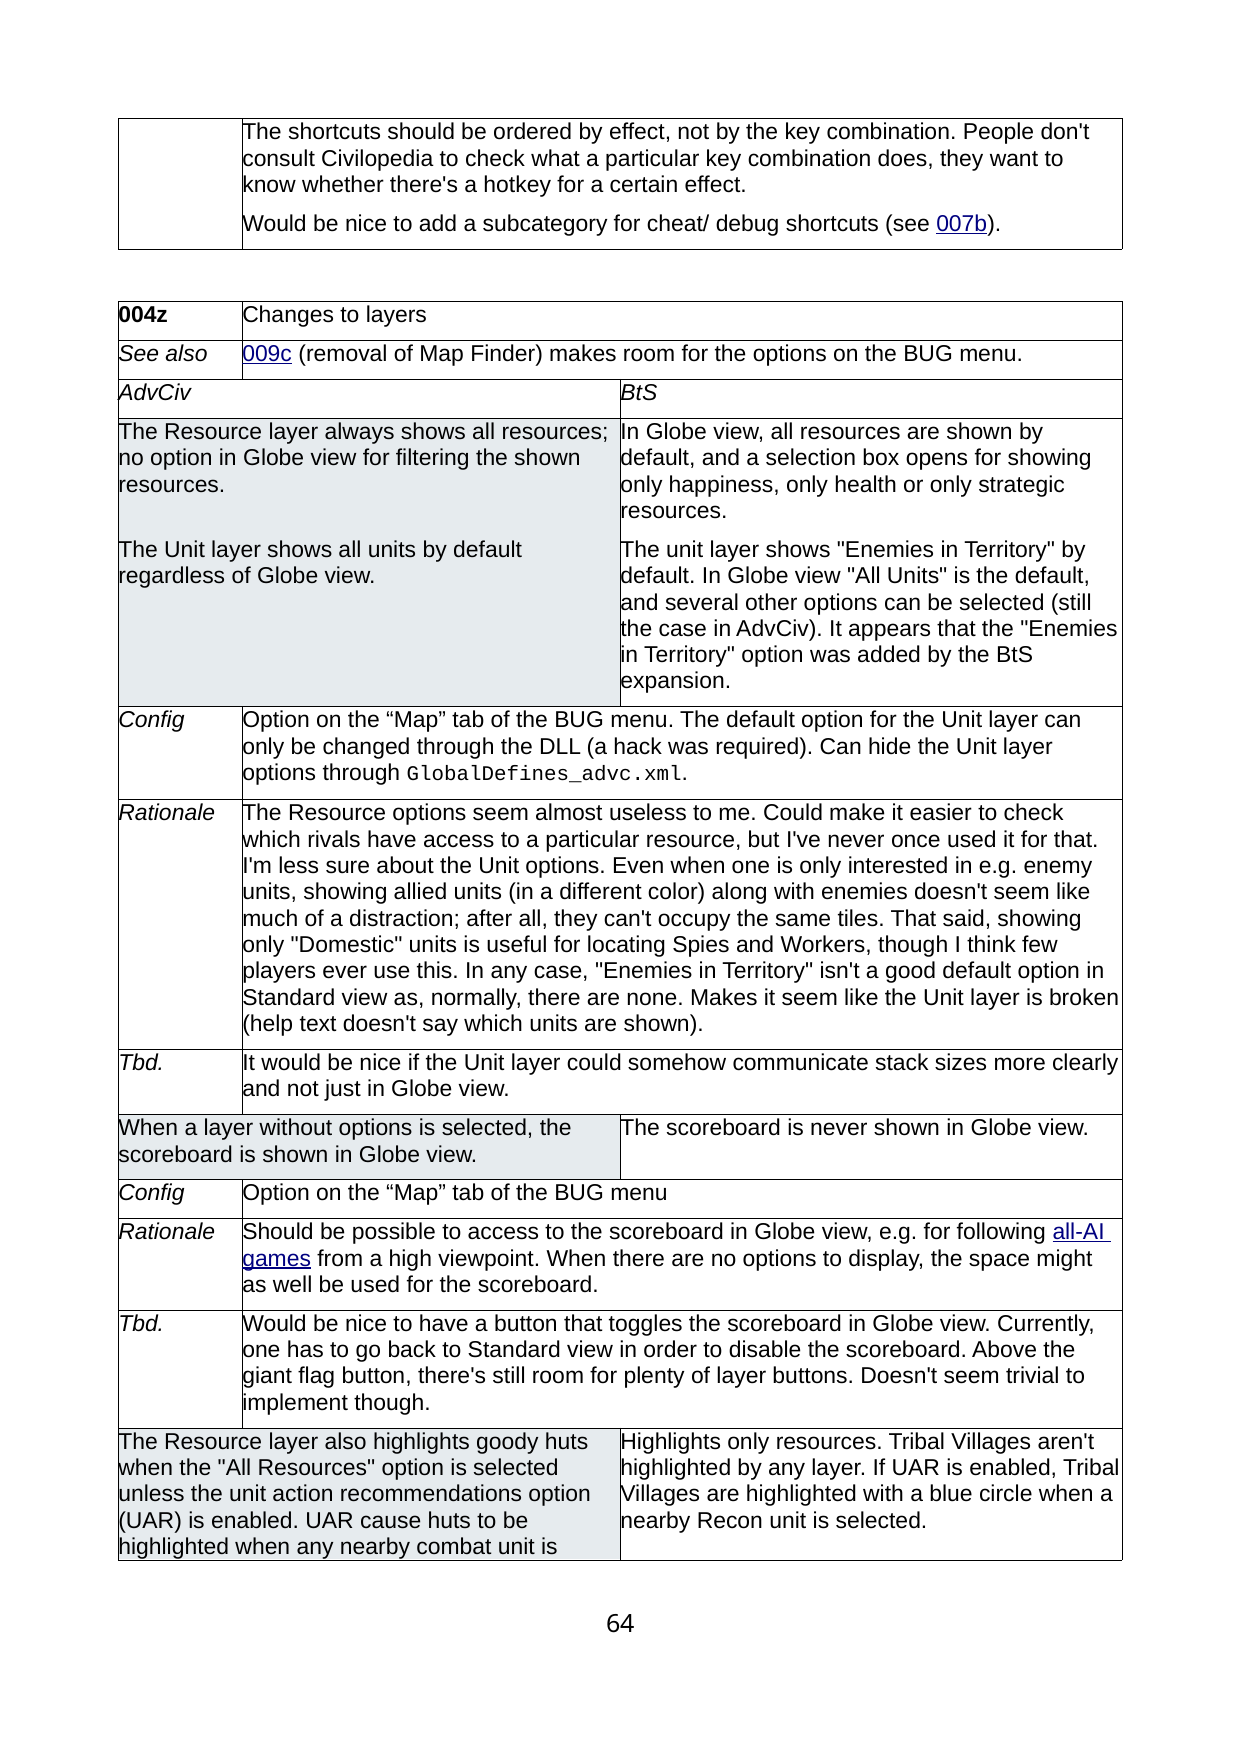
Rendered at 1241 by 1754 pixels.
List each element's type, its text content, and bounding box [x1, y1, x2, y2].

table_cell Rationale [119, 1219, 242, 1310]
table_cell When a layer without options is selected, the scoreboard is shown in Globe view. [119, 1115, 620, 1179]
table_header Changes to layers [243, 302, 1122, 340]
table_cell Would be nice to have a button that toggles the scoreboard in Globe view. Currently, one has to go back to Standard view in order to disable the scoreboard. Above the giant flag button, there's still room for plenty of layer buttons. Doesn't seem trivial to implement though. [243, 1311, 1122, 1428]
table_cell [119, 119, 242, 248]
table_cell 009c (removal of Map Finder) makes room for the options on the BUG menu. [243, 341, 1122, 379]
table_cell Should be possible to access to the scoreboard in Globe view, e.g. for following all-AI games from a high viewpoint. When there are no options to display, the space might as well be used for the scoreboard. [243, 1219, 1122, 1310]
table_header 004z [119, 302, 242, 340]
table_cell Option on the “Map” tab of the BUG menu. The default option for the Unit layer can only be changed through the DLL (a hack was required). Can hide the Unit layer options through GlobalDefines_advc.xml. [243, 707, 1122, 799]
table_cell It would be nice if the Unit layer could somehow communicate stack sizes more clearly and not just in Globe view. [243, 1050, 1122, 1114]
table_cell Config [119, 707, 242, 799]
table_cell BtS [621, 380, 1122, 418]
table_cell Rationale [119, 800, 242, 1049]
table_cell The Resource layer also highlights goody huts when the "All Resources" option is selected unless the unit action recommendations option (UAR) is enabled. UAR cause huts to be highlighted when any nearby combat unit is [119, 1429, 620, 1559]
table_cell In Globe view, all resources are shown by default, and a selection box opens for showing only happiness, only health or only strategic resources. The unit layer shows "Enemies in Territory" by default. In Globe view "All Units" is the default, and several other options can be selected (still the case in AdvCiv). It appears that the "Enemies in Territory" option was added by the BtS expansion. [621, 419, 1122, 706]
table_cell Tbd. [119, 1050, 242, 1114]
table_cell See also [119, 341, 242, 379]
table_cell The Resource options seem almost useless to me. Could make it easier to check which rivals have access to a particular resource, but I've never once used it for that. I'm less sure about the Unit options. Even when one is only interested in e.g. enemy units, showing allied units (in a different color) along with enemies doesn't seem like much of a distraction; after all, they can't occupy the same tiles. That said, showing only "Domestic" units is useful for locating Spies and Workers, though I think few players ever use this. In any case, "Enemies in Territory" isn't a good default option in Standard view as, normally, there are none. Makes it seem like the Unit layer is broken (help text doesn't say which units are shown). [243, 800, 1122, 1049]
table_cell Tbd. [119, 1311, 242, 1428]
table_cell Highlights only resources. Tribal Villages aren't highlighted by any layer. If UAR is enabled, Tribal Villages are highlighted with a blue circle when a nearby Recon unit is selected. [621, 1429, 1122, 1559]
table_cell Option on the “Map” tab of the BUG menu [243, 1180, 1122, 1218]
table_cell The Resource layer always shows all resources; no option in Globe view for filtering the shown resources. The Unit layer shows all units by default regardless of Globe view. [119, 419, 620, 706]
table_cell AdvCiv [119, 380, 620, 418]
table_cell Config [119, 1180, 242, 1218]
table_cell The shortcuts should be ordered by effect, not by the key combination. People don't consult Civilopedia to check what a particular key combination does, they want to know whether there's a hotkey for a certain effect. Would be nice to add a subcategory for cheat/ debug shortcuts (see 007b). [243, 119, 1122, 248]
table_cell The scoreboard is never shown in Globe view. [621, 1115, 1122, 1179]
